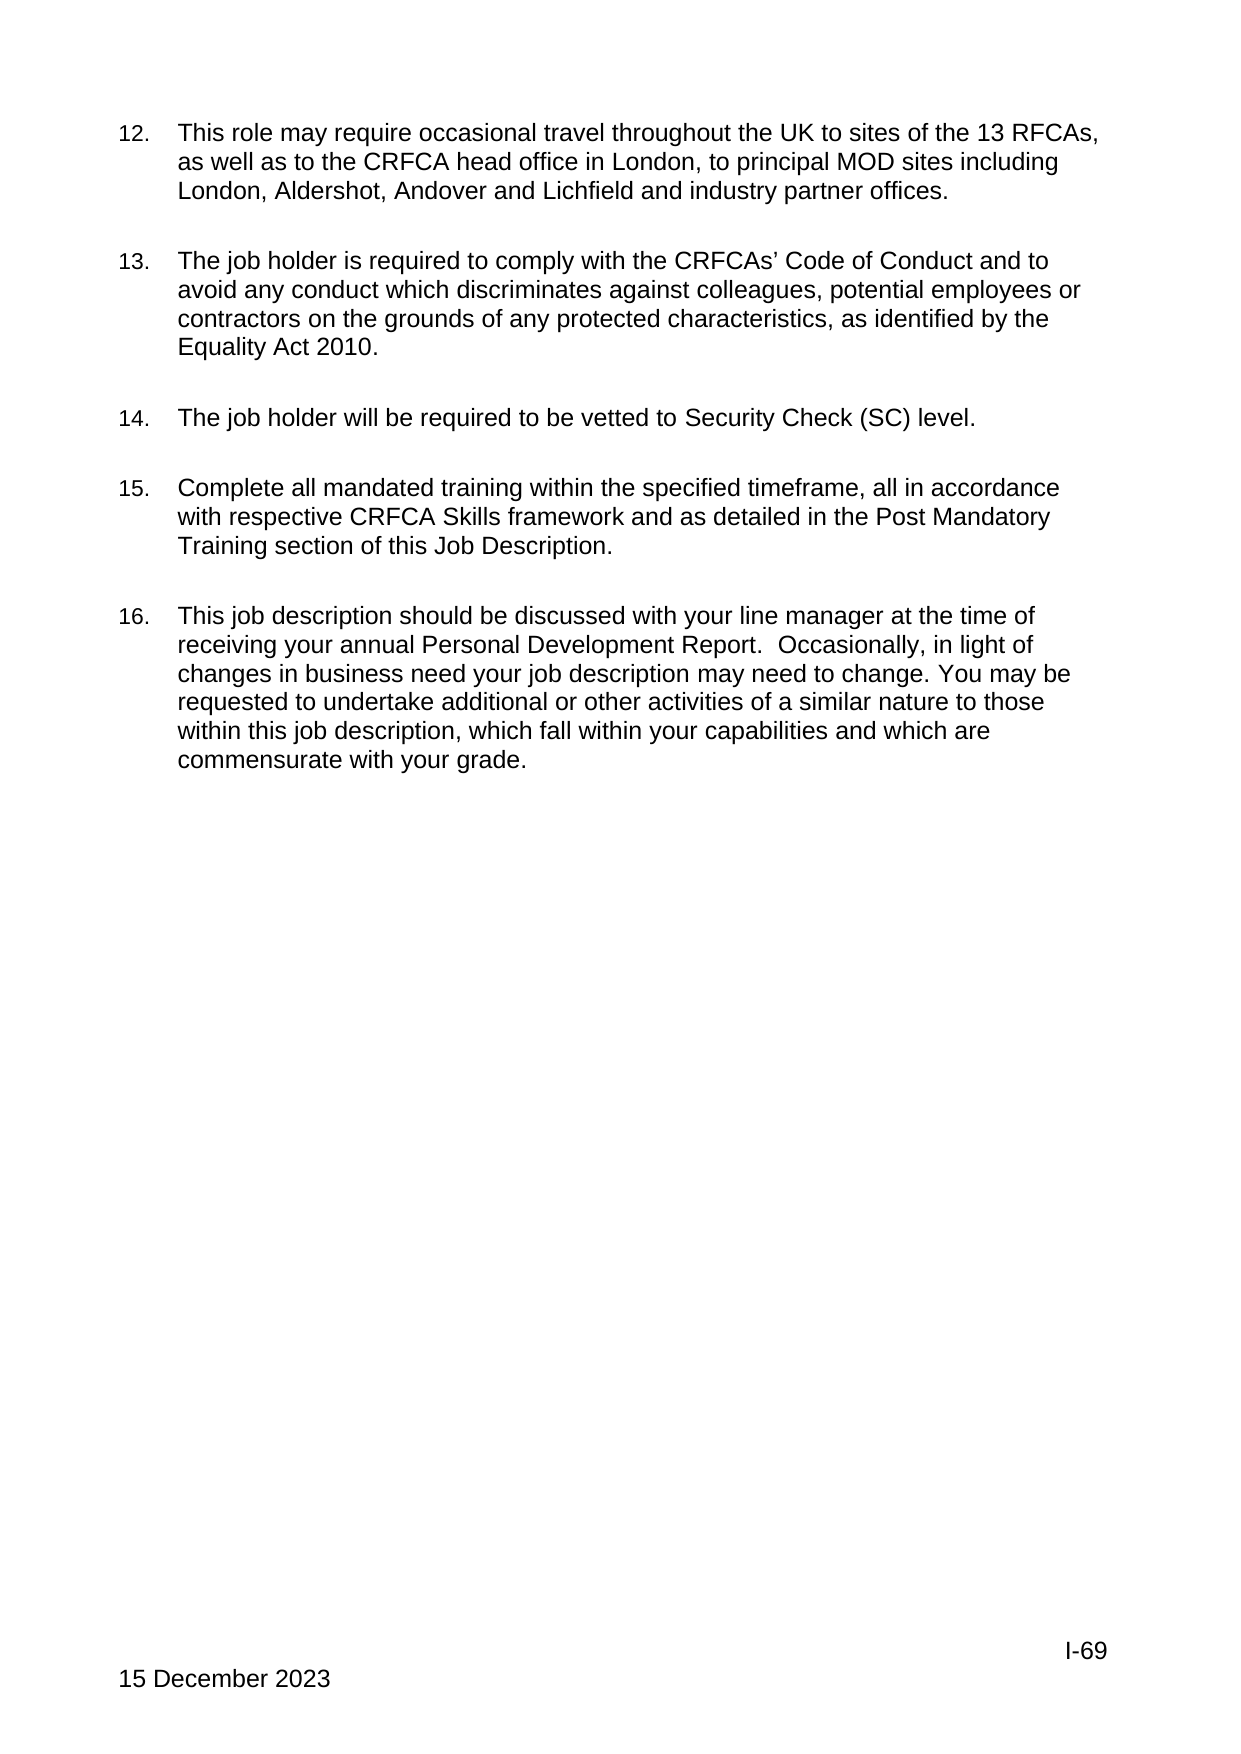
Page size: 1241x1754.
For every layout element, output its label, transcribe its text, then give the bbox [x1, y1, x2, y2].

list This job description should be discussed with your line manager at the time of receiving your annual Personal Development Report. Occasionally, in light of changes in business need your job description may need to change. You may be requested to undertake additional or other activities of a similar nature to those within this job description, which fall within your capabilities and which are commensurate with your grade. [118, 601, 1107, 773]
list Complete all mandated training within the specified timeframe, all in accordance with respective CRFCA Skills framework and as detailed in the Post Mandatory Training section of this Job Description. [118, 473, 1107, 559]
list This role may require occasional travel throughout the UK to sites of the 13 RFCAs, as well as to the CRFCA head office in London, to principal MOD sites including London, Aldershot, Andover and Lichfield and industry partner offices. [118, 118, 1107, 204]
list The job holder is required to comply with the CRFCAs’ Code of Conduct and to avoid any conduct which discriminates against colleagues, potential employees or contractors on the grounds of any protected characteristics, as identified by the Equality Act 2010. [118, 246, 1107, 361]
list The job holder will be required to be vetted to Security Check (SC) level. [118, 403, 1107, 431]
